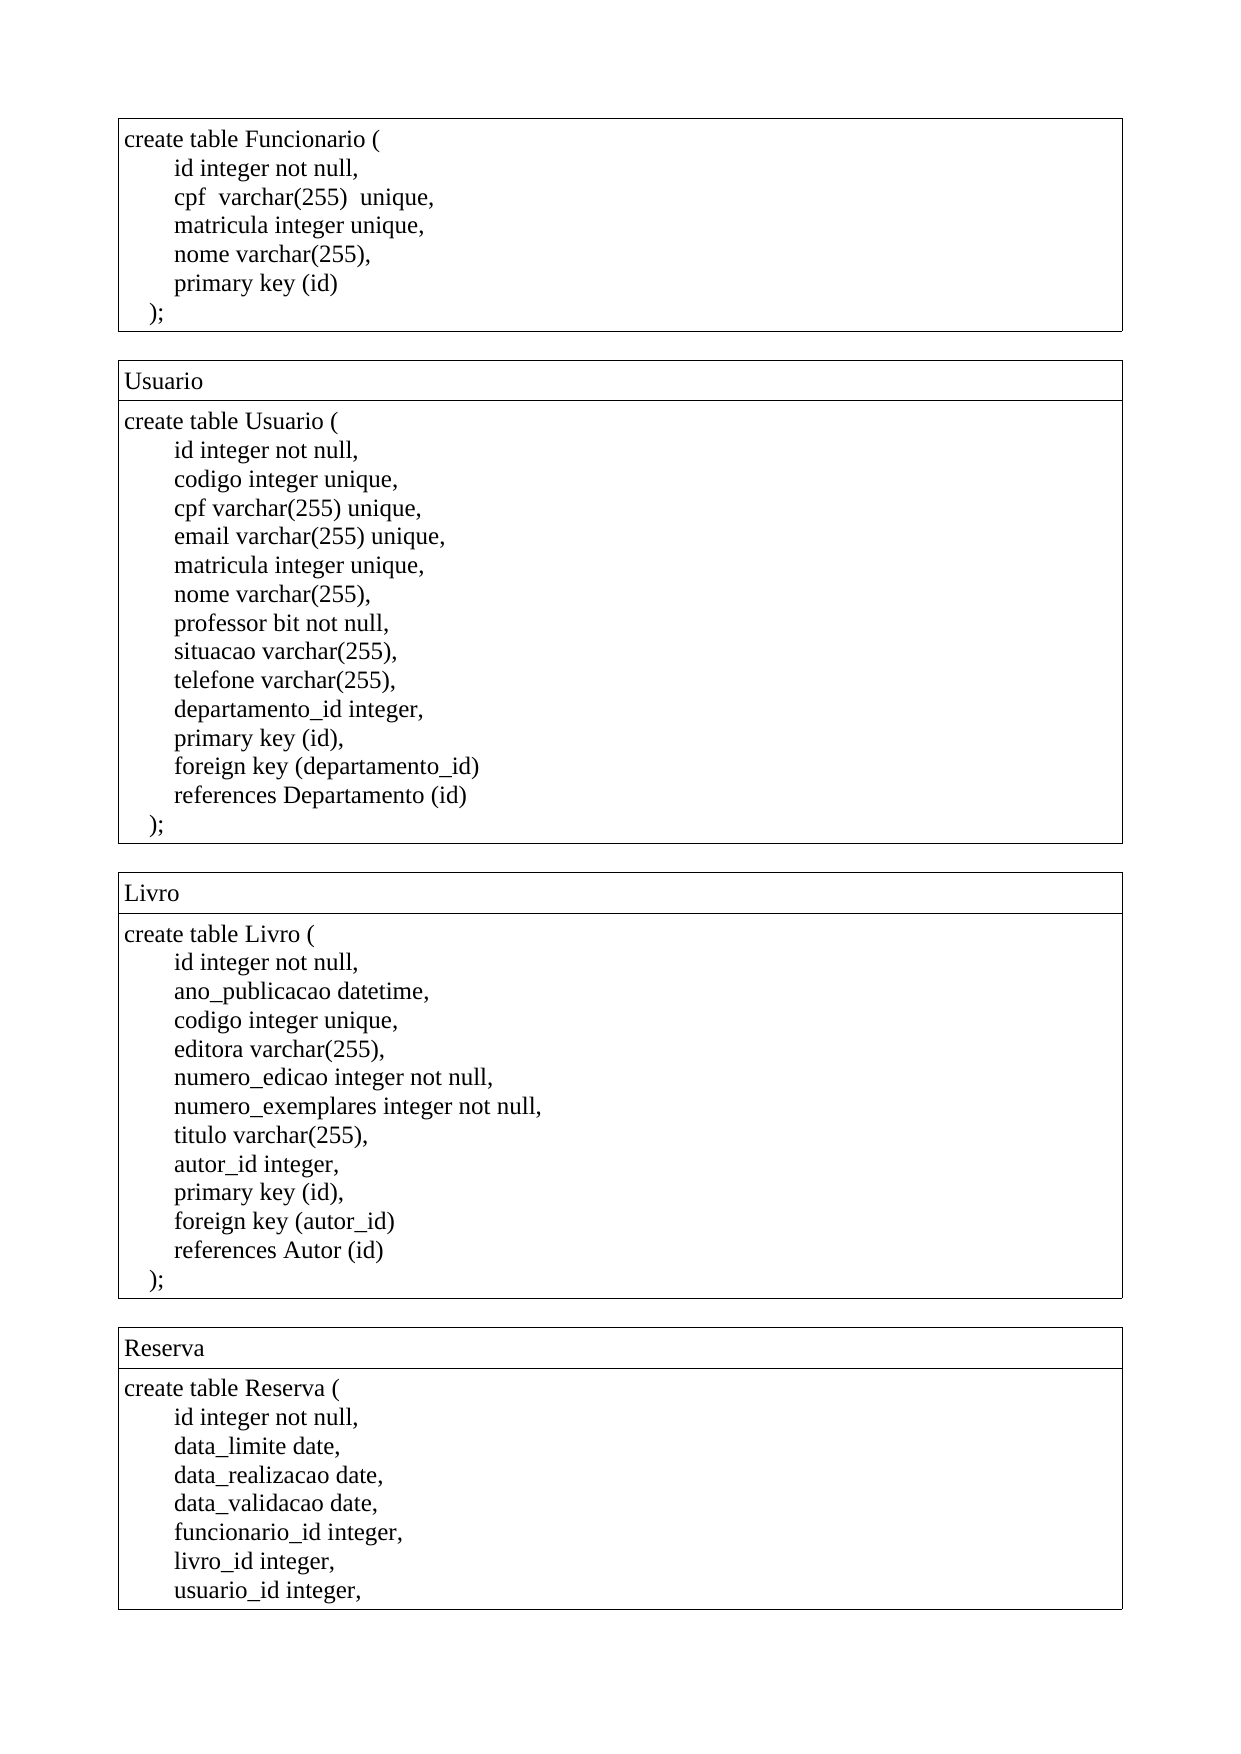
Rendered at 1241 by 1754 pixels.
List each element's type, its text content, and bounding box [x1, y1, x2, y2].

table_header Livro [119, 873, 1122, 913]
table_cell create table Livro ( id integer not null, ano_publicacao datetime, codigo integer unique, editora varchar(255), numero_edicao integer not null, numero_exemplares integer not null, titulo varchar(255), autor_id integer, primary key (id), foreign key (autor_id) references Autor (id) ); [119, 914, 1122, 1298]
table_header Reserva [119, 1328, 1122, 1367]
table_cell create table Usuario ( id integer not null, codigo integer unique, cpf varchar(255) unique, email varchar(255) unique, matricula integer unique, nome varchar(255), professor bit not null, situacao varchar(255), telefone varchar(255), departamento_id integer, primary key (id), foreign key (departamento_id) references Departamento (id) ); [119, 401, 1122, 843]
table_cell create table Funcionario ( id integer not null, cpf varchar(255) unique, matricula integer unique, nome varchar(255), primary key (id) ); [119, 119, 1122, 331]
table_cell create table Reserva ( id integer not null, data_limite date, data_realizacao date, data_validacao date, funcionario_id integer, livro_id integer, usuario_id integer, [119, 1369, 1122, 1609]
table_header Usuario [119, 361, 1122, 400]
